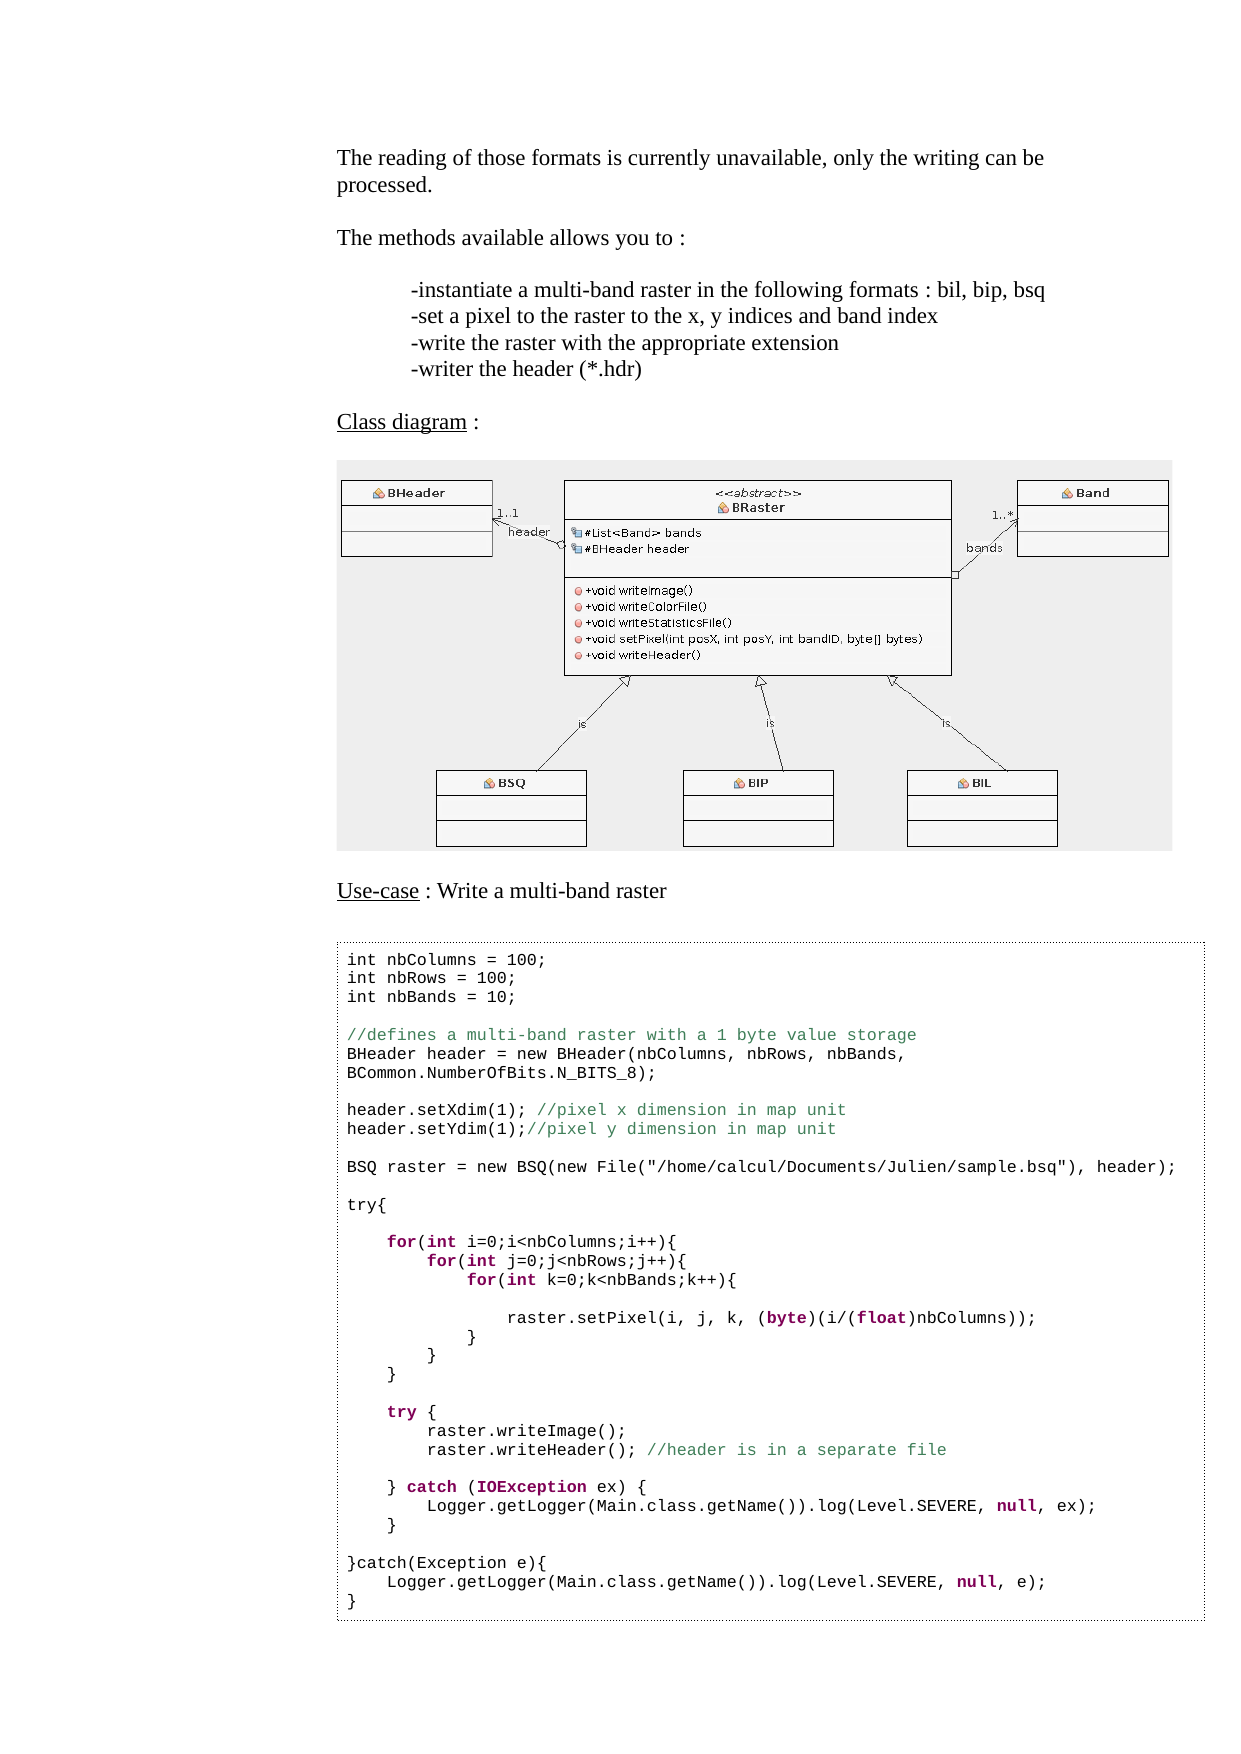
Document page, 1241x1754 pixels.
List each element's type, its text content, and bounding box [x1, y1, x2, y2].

text Logger.getLogger(Main.class.getName()).log(Level.SEVERE, null, e); [347, 1573, 1195, 1592]
text -writer the header (*.hdr) [337, 355, 1122, 382]
text } [347, 1328, 1195, 1347]
text int nbBands = 10; [347, 989, 1195, 1008]
text } catch (IOException ex) { [347, 1479, 1195, 1498]
text } [347, 1366, 1195, 1385]
text try { [347, 1403, 1195, 1422]
text for(int k=0;k<nbBands;k++){ [347, 1272, 1195, 1290]
text raster.writeHeader(); //header is in a separate file [347, 1441, 1195, 1460]
text -instantiate a multi-band raster in the following formats : bil, bip, bsq [337, 276, 1122, 303]
picture [336, 460, 1173, 851]
text for(int j=0;j<nbRows;j++){ [347, 1253, 1195, 1272]
text The reading of those formats is currently unavailable, only the writing can be processed. [337, 144, 1122, 197]
text BSQ raster = new BSQ(new File("/home/calcul/Documents/Julien/sample.bsq"), header); [347, 1158, 1195, 1177]
text //defines a multi-band raster with a 1 byte value storage [347, 1026, 1195, 1045]
text -write the raster with the appropriate extension [337, 329, 1122, 355]
text } [347, 1592, 1195, 1611]
text header.setXdim(1); //pixel x dimension in map unit [347, 1102, 1195, 1121]
text header.setYdim(1);//pixel y dimension in map unit [347, 1121, 1195, 1139]
text Use-case : Write a multi-band raster [337, 877, 1122, 903]
text The methods available allows you to : [337, 223, 1122, 250]
text -set a pixel to the raster to the x, y indices and band index [337, 303, 1122, 329]
text Logger.getLogger(Main.class.getName()).log(Level.SEVERE, null, ex); [347, 1498, 1195, 1517]
text for(int i=0;i<nbColumns;i++){ [347, 1234, 1195, 1253]
text } [347, 1517, 1195, 1536]
text int nbRows = 100; [347, 970, 1195, 989]
text }catch(Exception e){ [347, 1554, 1195, 1573]
text try{ [347, 1196, 1195, 1215]
text int nbColumns = 100; [347, 951, 1195, 970]
text raster.writeImage(); [347, 1422, 1195, 1441]
text raster.setPixel(i, j, k, (byte)(i/(float)nbColumns)); [347, 1309, 1195, 1328]
text BHeader header = new BHeader(nbColumns, nbRows, nbBands, BCommon.NumberOfBits.N_BITS_8); [347, 1045, 1195, 1083]
text Class diagram : [337, 408, 1122, 434]
text } [347, 1347, 1195, 1366]
